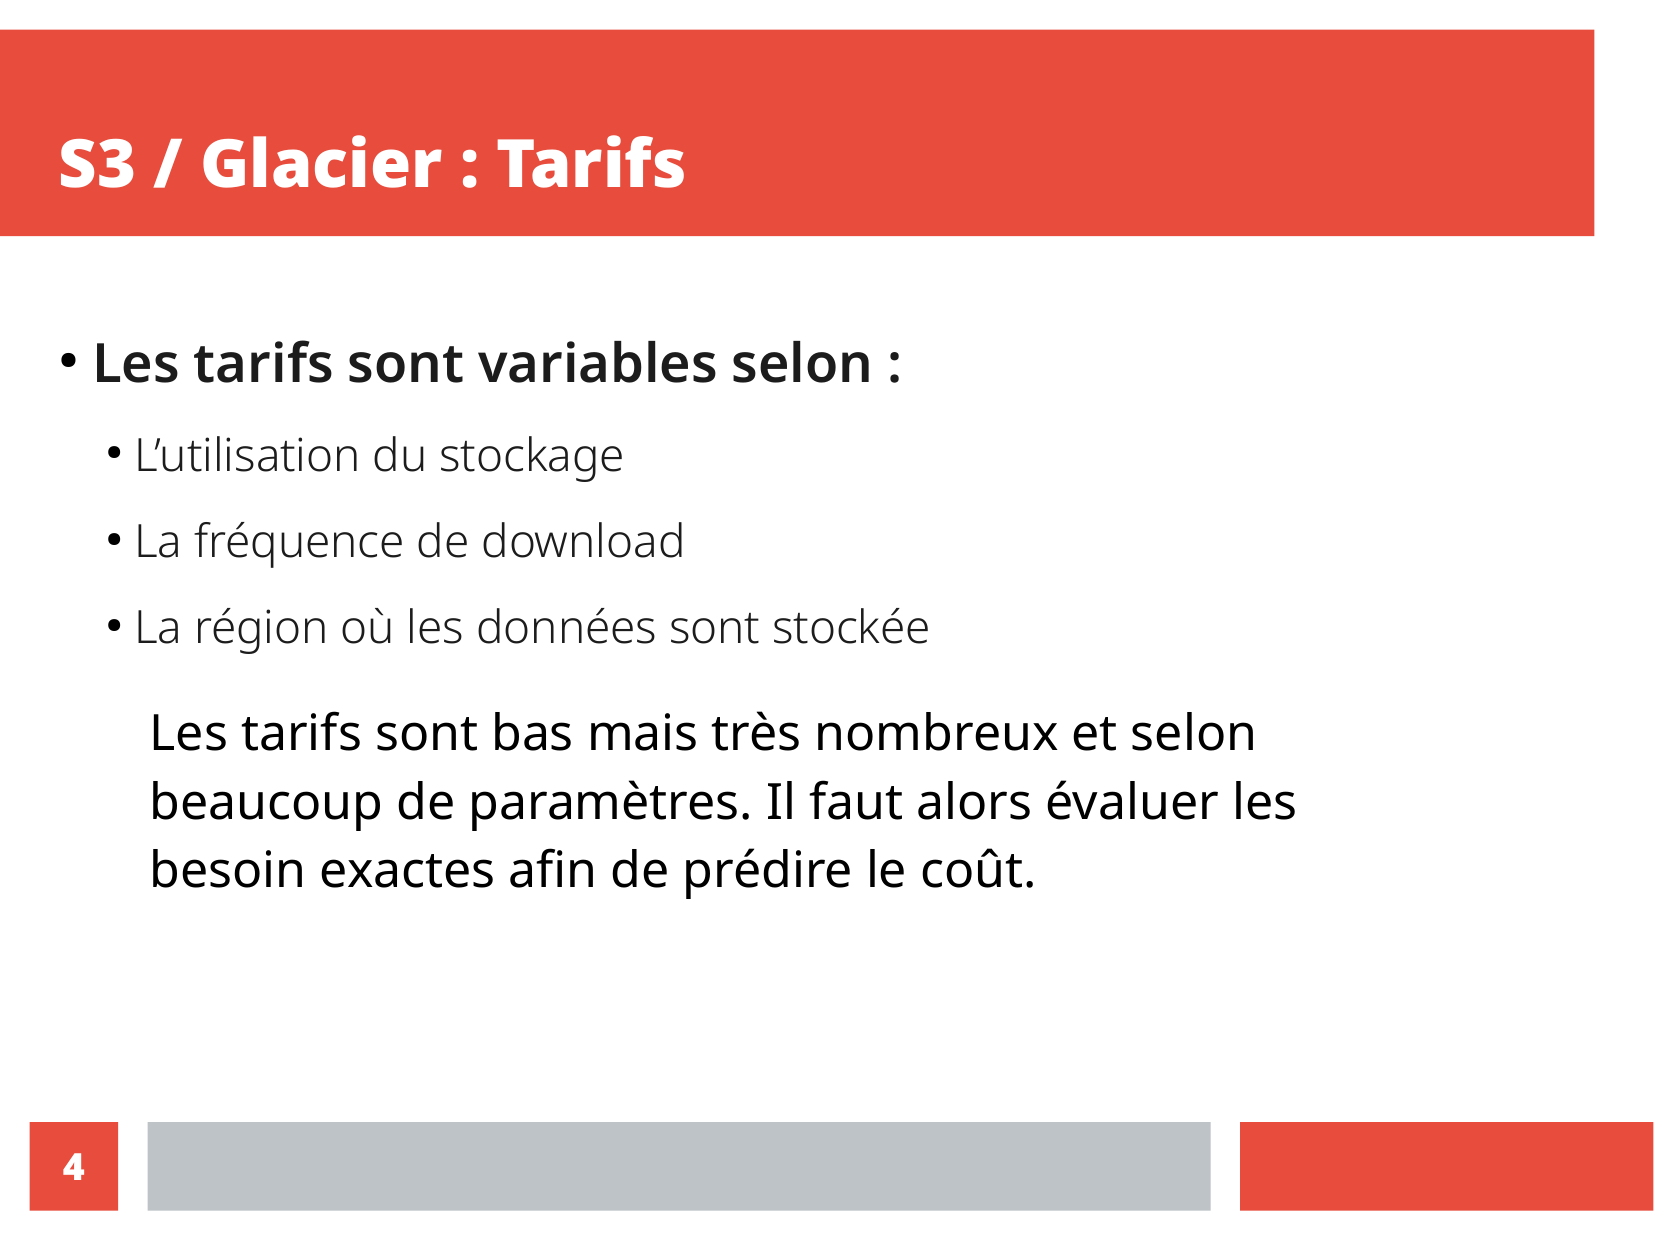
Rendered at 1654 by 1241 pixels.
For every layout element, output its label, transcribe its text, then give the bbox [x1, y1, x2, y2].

text_box Les tarifs sont bas mais très nombreux et selon beaucoup de paramètres. Il faut alors évaluer les besoin exactes afin de prédire le coût. [135, 690, 1351, 961]
title S3 / Glacier : Tarifs [59, 59, 1595, 207]
list Les tarifs sont variables selon : L’utilisation du stockage La fréquence de download La région où les données sont stockée [59, 324, 1565, 1093]
